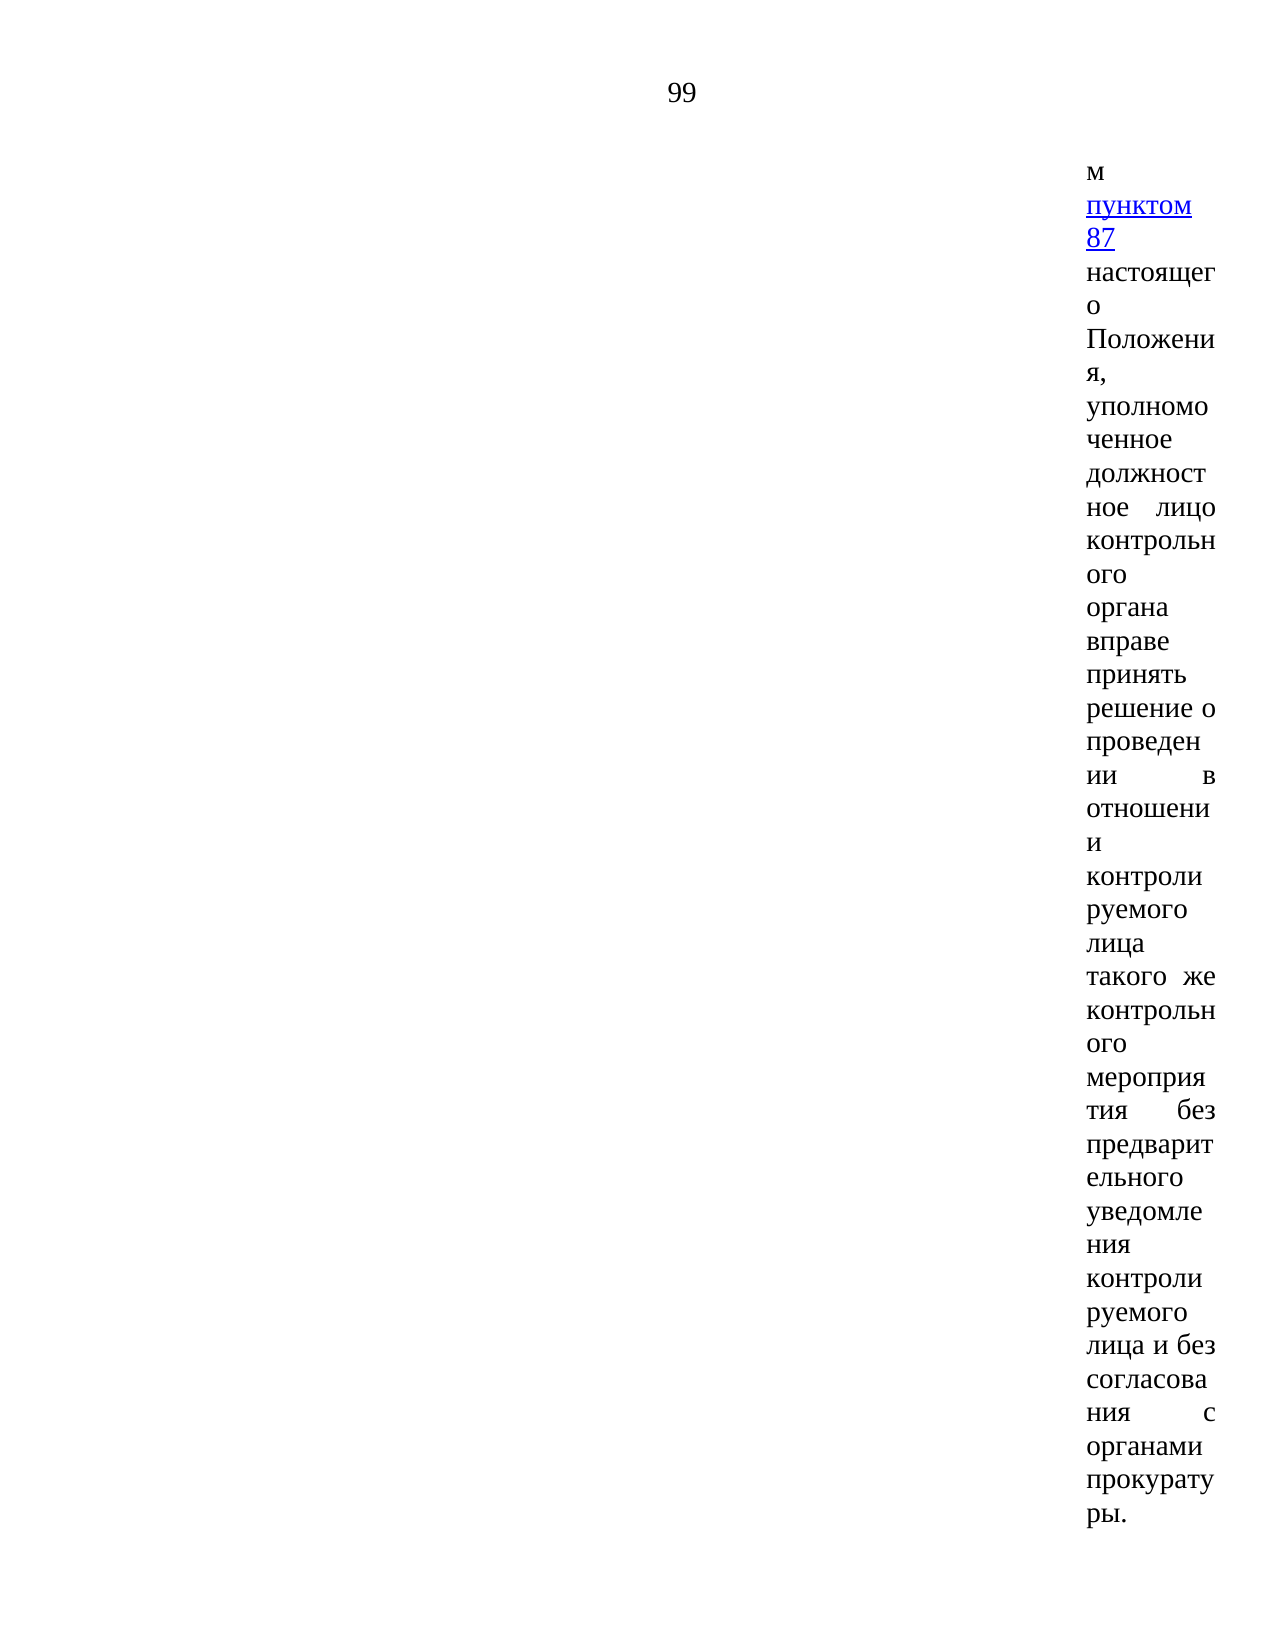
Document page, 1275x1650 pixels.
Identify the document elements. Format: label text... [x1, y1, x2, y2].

list м пунктом 87 настоящего Положения, уполномоченное должностное лицо контрольного органа вправе принять решение о проведении в отношении контролируемого лица такого же контрольного мероприятия без предварительного уведомления контролируемого лица и без согласования с органами прокуратуры. [1048, 153, 1216, 1528]
